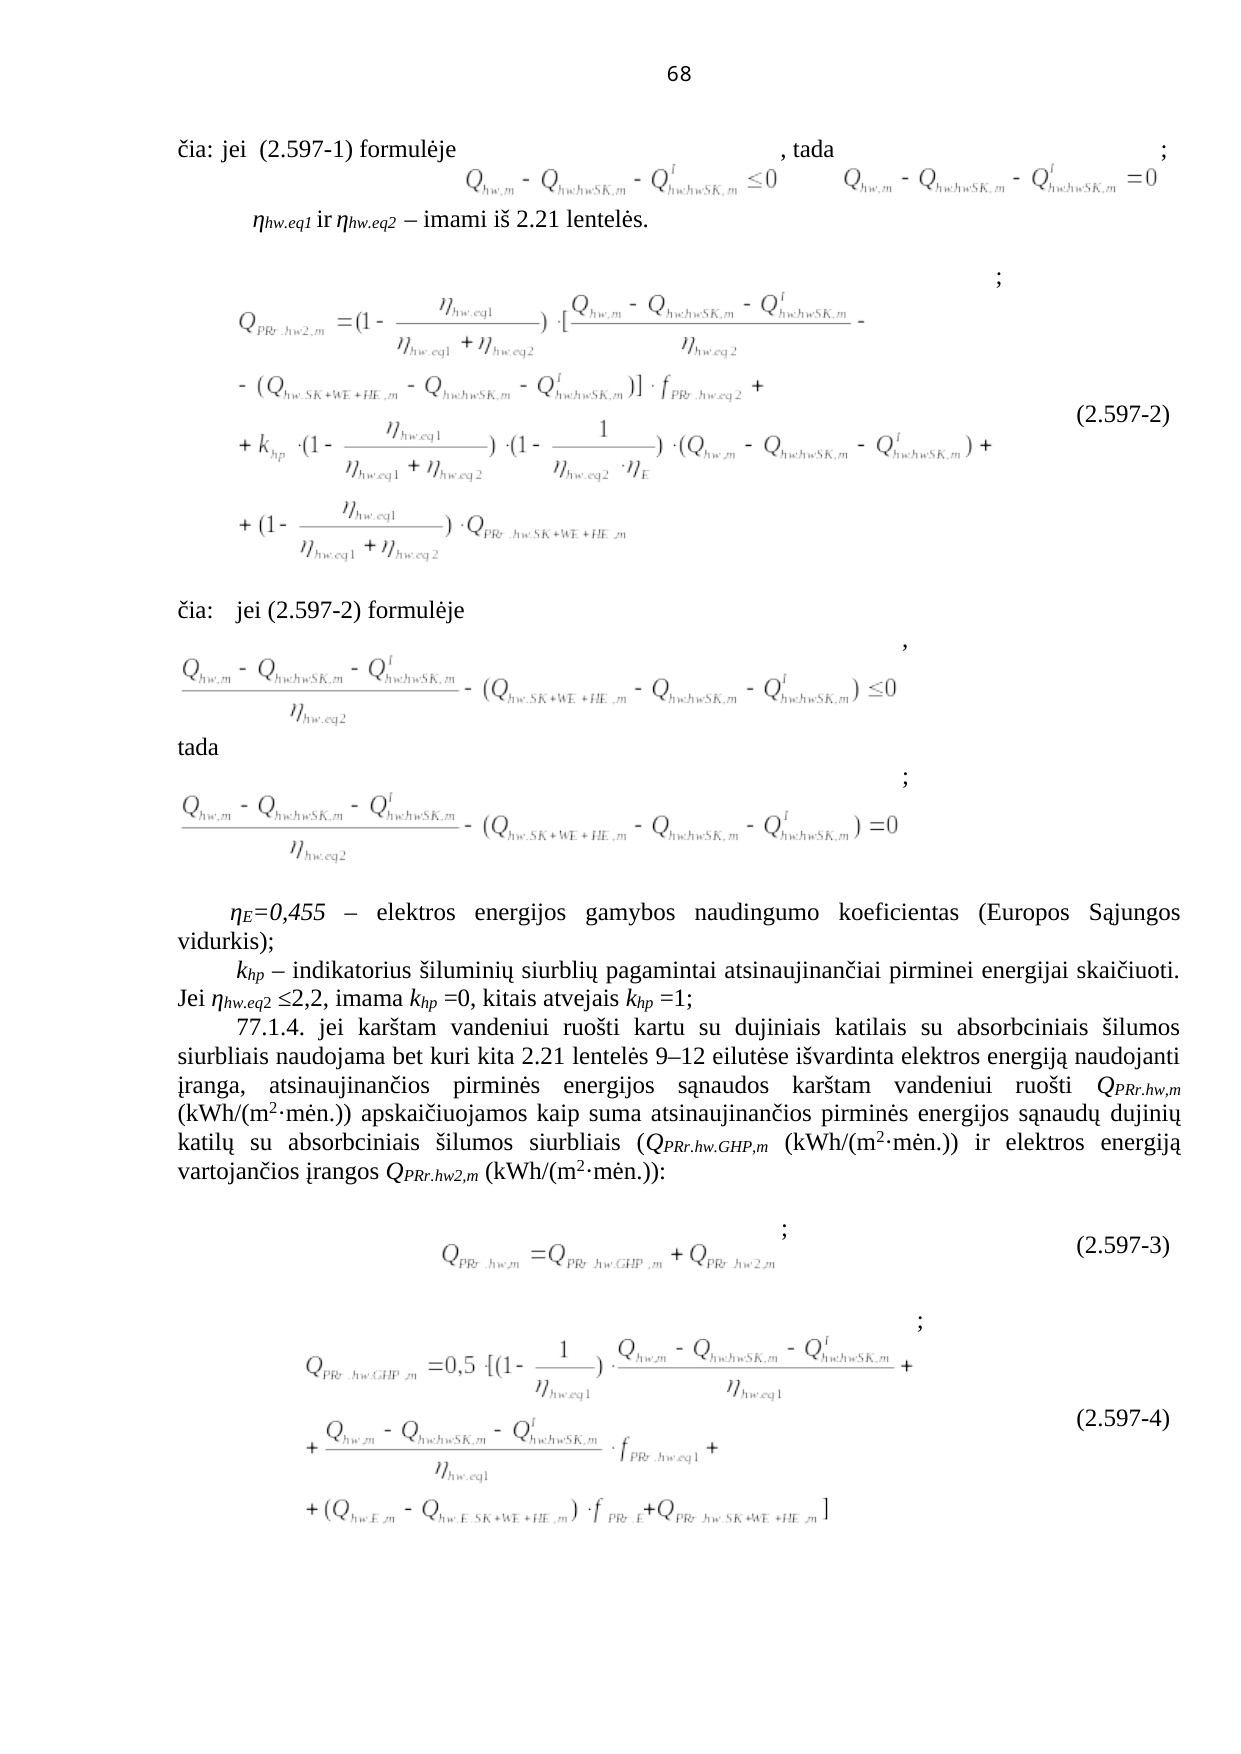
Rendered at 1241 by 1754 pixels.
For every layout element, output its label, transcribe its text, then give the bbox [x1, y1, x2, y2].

text , [177, 624, 1181, 732]
table_header (2.597-2) [1061, 261, 1181, 567]
table_header (2.597-3) [1049, 1214, 1181, 1276]
table_header ; [177, 1305, 1049, 1531]
text čia: jei (2.597-1) formulėje , tada ; [177, 134, 1181, 204]
table_header ; [177, 1214, 1049, 1276]
text 77.1.4. jei karštam vandeniui ruošti kartu su dujiniais katilais su absorbciniais šilumos siurbliais naudojama bet kuri kita 2.21 lentelės 9–12 eilutėse išvardinta elektros energiją naudojanti įranga, atsinaujinančios pirminės energijos sąnaudos karštam vandeniui ruošti QPRr.hw,m (kWh/(m2·mėn.)) apskaičiuojamos kaip suma atsinaujinančios pirminės energijos sąnaudų dujinių katilų su absorbciniais šilumos siurbliais (QPRr.hw.GHP,m (kWh/(m2·mėn.)) ir elektros energiją vartojančios įrangos QPRr.hw2,m (kWh/(m2·mėn.)): [177, 1012, 1181, 1185]
text ; [177, 761, 1181, 868]
text ηhw.eq1 ir ηhw.eq2 – imami iš 2.21 lentelės. [177, 204, 1181, 232]
text ηE=0,455 – elektros energijos gamybos naudingumo koeficientas (Europos Sąjungos vidurkis); [177, 897, 1181, 955]
table_header ; [177, 261, 1061, 567]
text tada [177, 732, 1181, 761]
table_header (2.597-4) [1049, 1305, 1181, 1531]
text čia: jei (2.597-2) formulėje [177, 596, 1181, 624]
text khp – indikatorius šiluminių siurblių pagamintai atsinaujinančiai pirminei energijai skaičiuoti. Jei ηhw.eq2 ≤2,2, imama khp =0, kitais atvejais khp =1; [177, 955, 1181, 1012]
